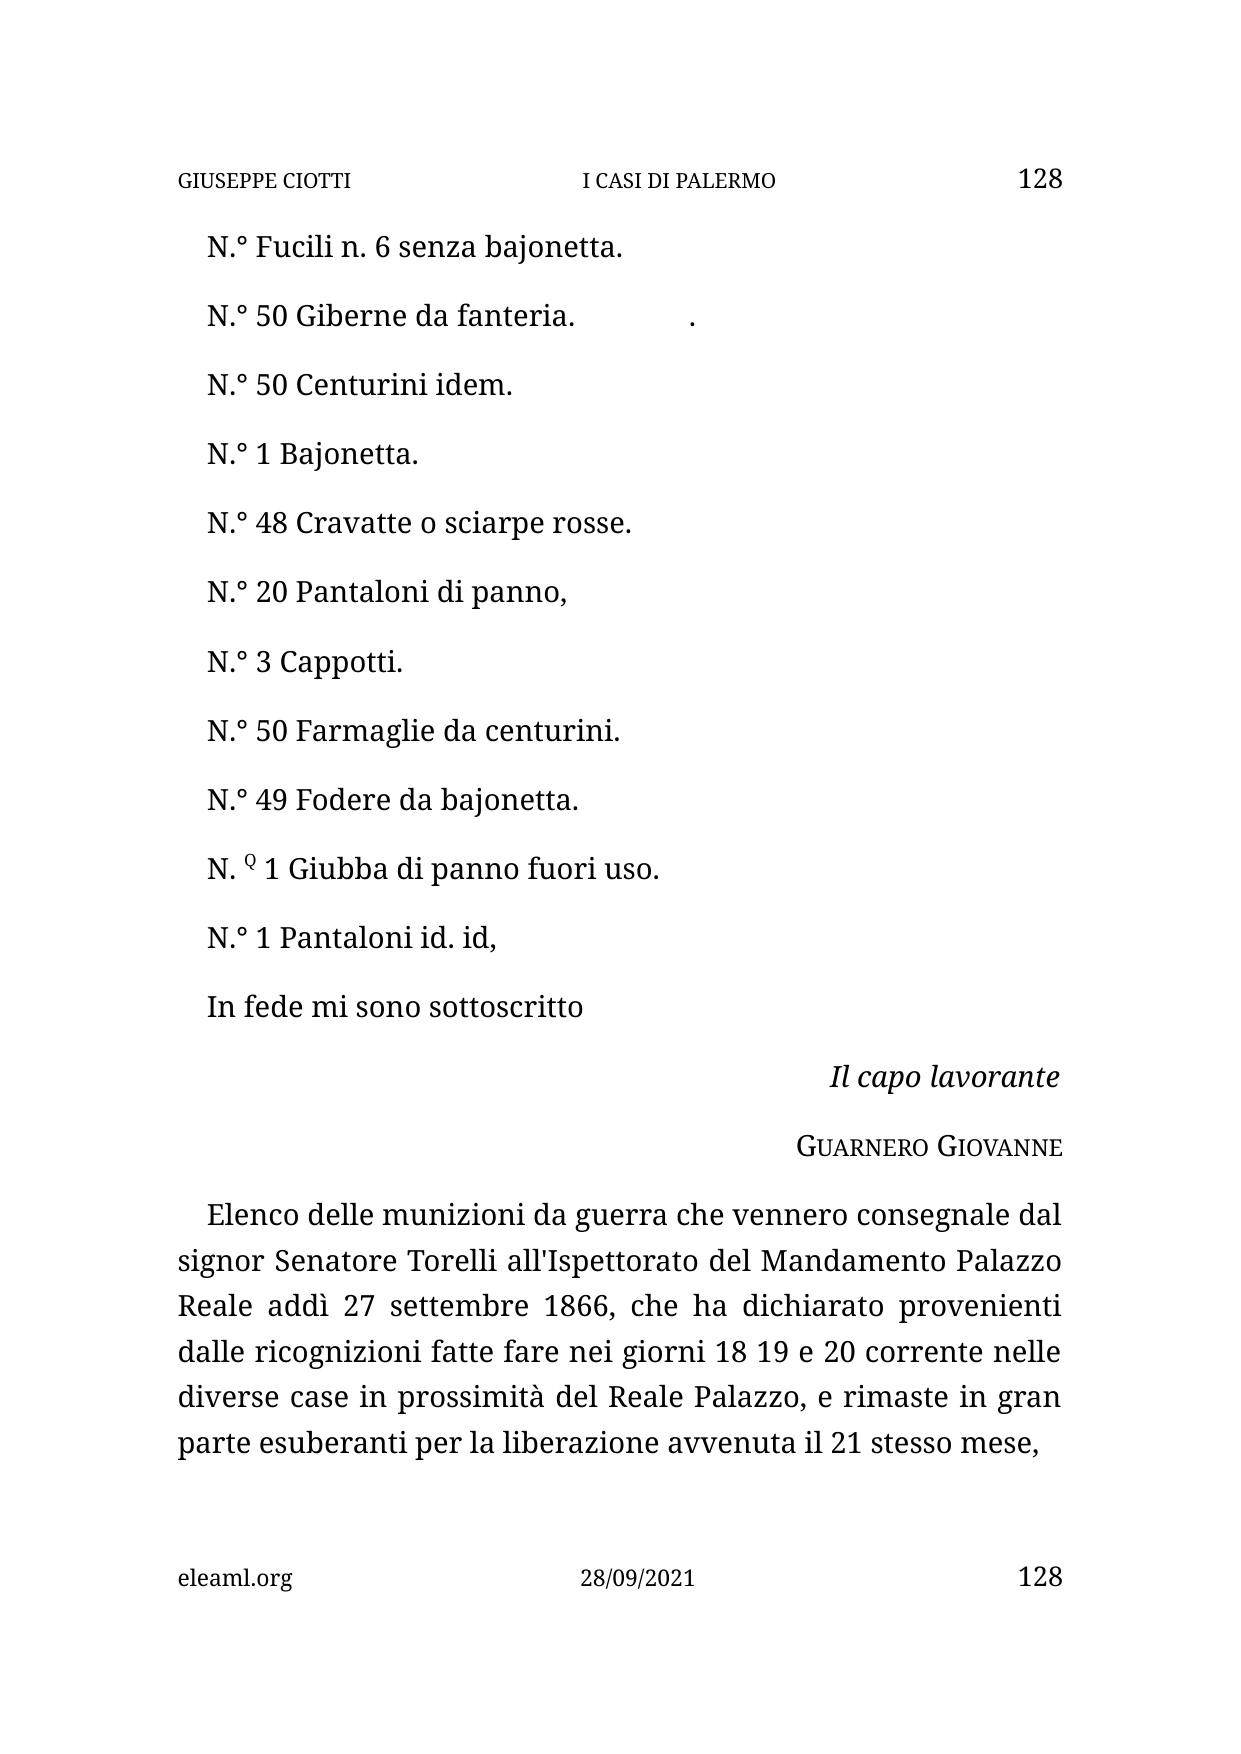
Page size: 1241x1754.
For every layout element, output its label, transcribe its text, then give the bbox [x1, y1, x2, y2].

text Guarnero Giovanne [177, 1125, 1063, 1165]
text Il capo lavorante [177, 1056, 1063, 1096]
text N.° 50 Giberne da fanteria. . [177, 295, 1063, 335]
text N. Q 1 Giubba di panno fuori uso. [177, 848, 1063, 888]
text N.° 1 Pantaloni id. id, [177, 917, 1063, 957]
text N.° 20 Pantaloni di panno, [177, 572, 1063, 611]
text N.° 50 Farmaglie da centurini. [177, 710, 1063, 750]
text N.° 49 Fodere da bajonetta. [177, 779, 1063, 819]
text In fede mi sono sottoscritto [177, 987, 1063, 1026]
text N.° Fucili n. 6 senza bajonetta. [177, 226, 1063, 266]
text N.° 3 Cappotti. [177, 641, 1063, 681]
text N.° 50 Centurini idem. [177, 364, 1063, 404]
text N.° 1 Bajonetta. [177, 433, 1063, 473]
text N.° 48 Cravatte o sciarpe rosse. [177, 502, 1063, 542]
text Elenco delle munizioni da guerra che vennero consegnale dal signor Senatore Torelli all'Ispettorato del Mandamento Palazzo Reale addì 27 settembre 1866, che ha dichiarato provenienti dalle ricognizioni fatte fare nei giorni 18 19 e 20 corrente nelle diverse case in prossimità del Reale Palazzo, e rimaste in gran parte esuberanti per la liberazione avvenuta il 21 stesso mese, [177, 1194, 1063, 1462]
